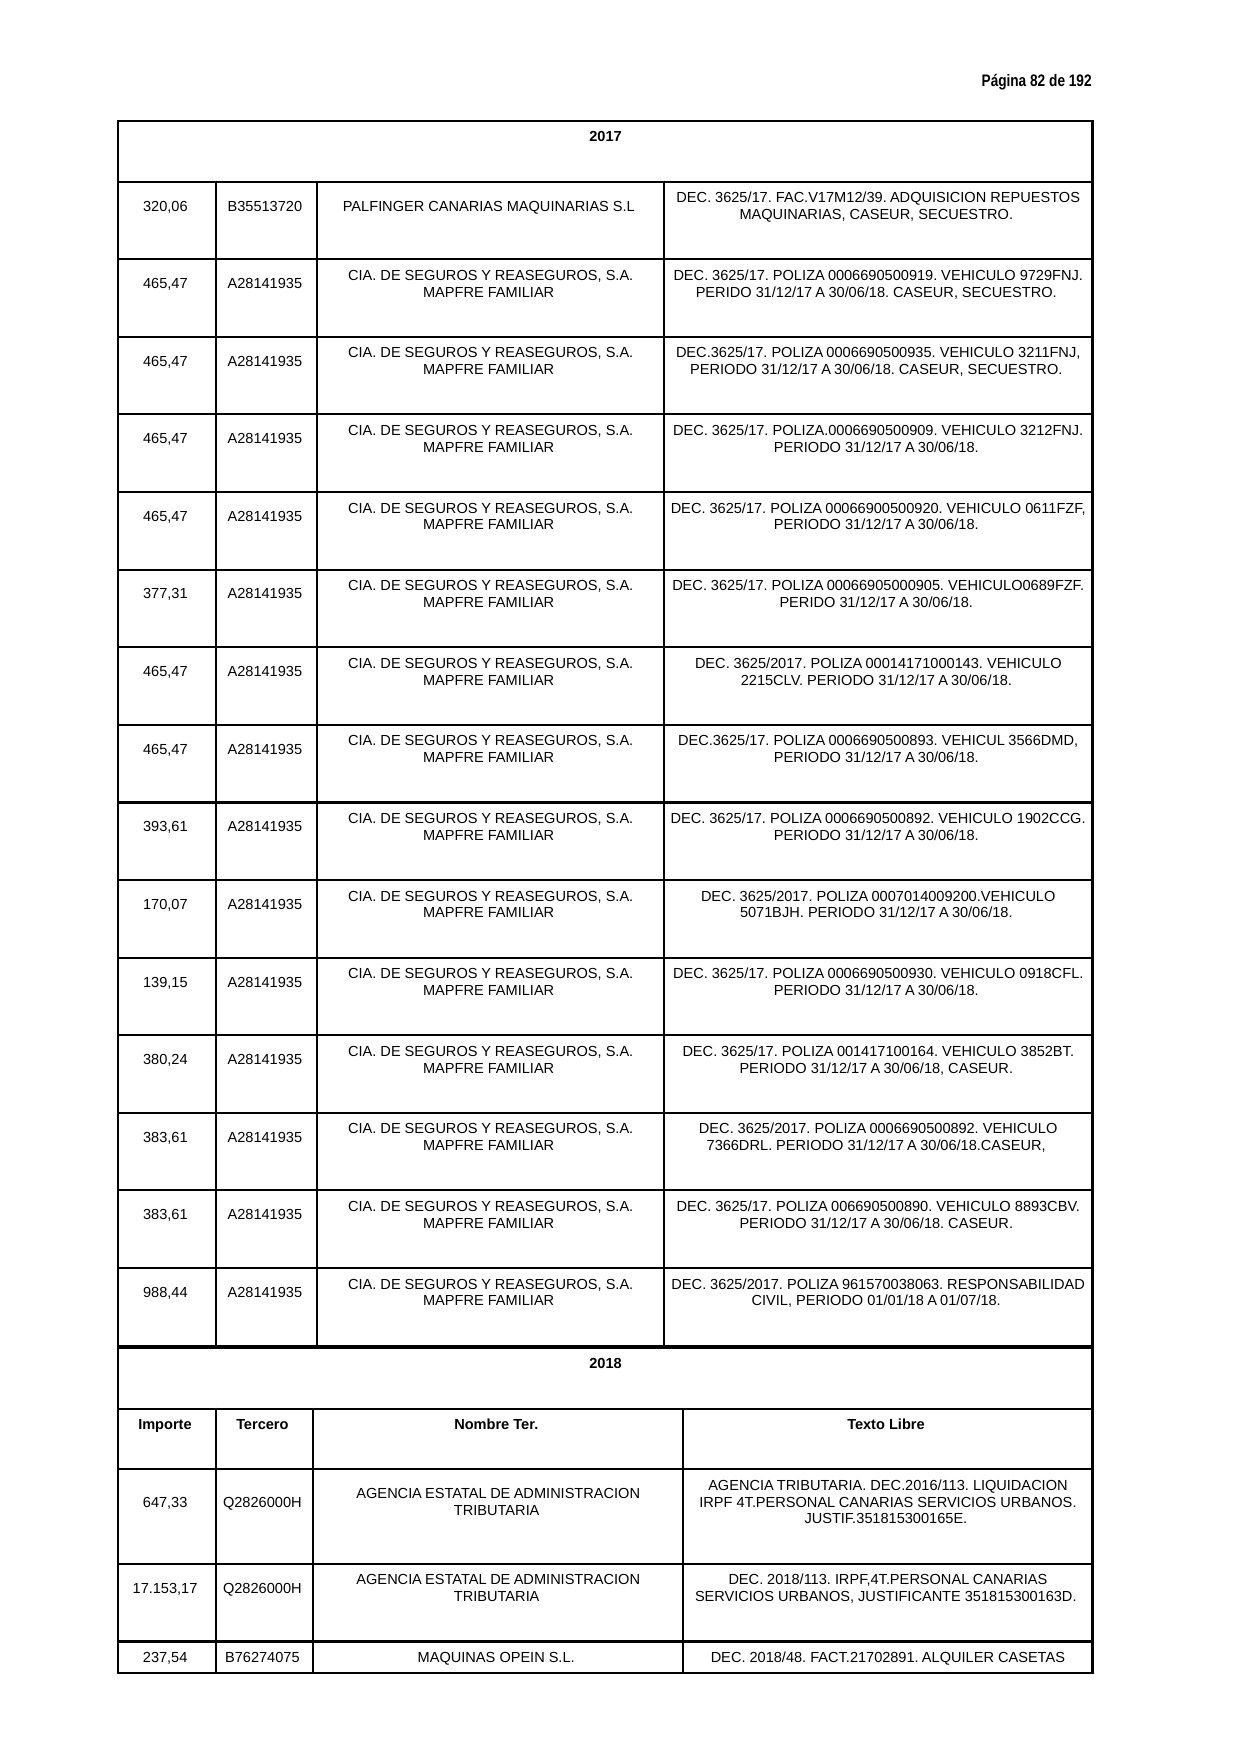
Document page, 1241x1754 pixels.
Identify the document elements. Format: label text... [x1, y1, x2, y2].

table_cell DEC. 2018/113. IRPF,4T.PERSONAL CANARIAS SERVICIOS URBANOS, JUSTIFICANTE 351815300163D. [684, 1565, 1091, 1640]
table_cell B35513720 [217, 183, 316, 258]
table_cell A28141935 [217, 1114, 316, 1189]
table_cell CIA. DE SEGUROS Y REASEGUROS, S.A. MAPFRE FAMILIAR [318, 260, 663, 336]
table_header 2017 [119, 122, 1091, 181]
table_cell 465,47 [119, 415, 215, 491]
table_cell DEC. 3625/17. FAC.V17M12/39. ADQUISICION REPUESTOS MAQUINARIAS, CASEUR, SECUESTRO. [665, 183, 1091, 258]
table_cell A28141935 [217, 338, 316, 413]
table_cell CIA. DE SEGUROS Y REASEGUROS, S.A. MAPFRE FAMILIAR [318, 1036, 663, 1112]
table_cell 383,61 [119, 1191, 215, 1267]
table_cell DEC. 2018/48. FACT.21702891. ALQUILER CASETAS [684, 1643, 1091, 1672]
table_cell CIA. DE SEGUROS Y REASEGUROS, S.A. MAPFRE FAMILIAR [318, 648, 663, 724]
table_cell A28141935 [217, 493, 316, 568]
table_cell A28141935 [217, 415, 316, 491]
table_cell 393,61 [119, 804, 215, 879]
table_cell DEC.3625/17. POLIZA 0006690500935. VEHICULO 3211FNJ, PERIODO 31/12/17 A 30/06/18. CASEUR, SECUESTRO. [665, 338, 1091, 413]
table_cell 383,61 [119, 1114, 215, 1189]
table_cell CIA. DE SEGUROS Y REASEGUROS, S.A. MAPFRE FAMILIAR [318, 1269, 663, 1344]
table_cell A28141935 [217, 648, 316, 724]
table_cell 465,47 [119, 648, 215, 724]
table_cell Importe [119, 1410, 215, 1468]
table_cell A28141935 [217, 959, 316, 1034]
table_cell A28141935 [217, 1036, 316, 1112]
table_cell DEC. 3625/17. POLIZA 0006690500930. VEHICULO 0918CFL. PERIODO 31/12/17 A 30/06/18. [665, 959, 1091, 1034]
table_cell A28141935 [217, 726, 316, 801]
table_cell CIA. DE SEGUROS Y REASEGUROS, S.A. MAPFRE FAMILIAR [318, 1191, 663, 1267]
table_cell CIA. DE SEGUROS Y REASEGUROS, S.A. MAPFRE FAMILIAR [318, 571, 663, 646]
table_cell 17.153,17 [119, 1565, 215, 1640]
table_cell Q2826000H [217, 1565, 312, 1640]
table_cell DEC. 3625/2017. POLIZA 0006690500892. VEHICULO 7366DRL. PERIODO 31/12/17 A 30/06/18.CASEUR, [665, 1114, 1091, 1189]
table_cell DEC. 3625/17. POLIZA 0006690500919. VEHICULO 9729FNJ. PERIDO 31/12/17 A 30/06/18. CASEUR, SECUESTRO. [665, 260, 1091, 336]
table_cell A28141935 [217, 1191, 316, 1267]
table_cell PALFINGER CANARIAS MAQUINARIAS S.L [318, 183, 663, 258]
table_cell CIA. DE SEGUROS Y REASEGUROS, S.A. MAPFRE FAMILIAR [318, 726, 663, 801]
table_cell Q2826000H [217, 1470, 312, 1563]
table_cell 237,54 [119, 1643, 215, 1672]
table_cell 377,31 [119, 571, 215, 646]
table_cell AGENCIA TRIBUTARIA. DEC.2016/113. LIQUIDACION IRPF 4T.PERSONAL CANARIAS SERVICIOS URBANOS. JUSTIF.351815300165E. [684, 1470, 1091, 1563]
table_cell A28141935 [217, 571, 316, 646]
table_cell CIA. DE SEGUROS Y REASEGUROS, S.A. MAPFRE FAMILIAR [318, 881, 663, 957]
table_cell Texto Libre [684, 1410, 1091, 1468]
table_cell 465,47 [119, 260, 215, 336]
table_cell 320,06 [119, 183, 215, 258]
table_cell DEC. 3625/17. POLIZA 006690500890. VEHICULO 8893CBV. PERIODO 31/12/17 A 30/06/18. CASEUR. [665, 1191, 1091, 1267]
table_cell A28141935 [217, 881, 316, 957]
table_cell DEC. 3625/17. POLIZA 00066905000905. VEHICULO0689FZF. PERIDO 31/12/17 A 30/06/18. [665, 571, 1091, 646]
table_cell 170,07 [119, 881, 215, 957]
table_cell 139,15 [119, 959, 215, 1034]
table_cell CIA. DE SEGUROS Y REASEGUROS, S.A. MAPFRE FAMILIAR [318, 338, 663, 413]
table_cell 465,47 [119, 493, 215, 568]
table_cell A28141935 [217, 1269, 316, 1344]
table_cell DEC. 3625/2017. POLIZA 0007014009200.VEHICULO 5071BJH. PERIODO 31/12/17 A 30/06/18. [665, 881, 1091, 957]
table_cell CIA. DE SEGUROS Y REASEGUROS, S.A. MAPFRE FAMILIAR [318, 1114, 663, 1189]
table_cell AGENCIA ESTATAL DE ADMINISTRACION TRIBUTARIA [314, 1565, 682, 1640]
table_cell A28141935 [217, 260, 316, 336]
table_cell AGENCIA ESTATAL DE ADMINISTRACION TRIBUTARIA [314, 1470, 682, 1563]
table_cell 988,44 [119, 1269, 215, 1344]
table_cell CIA. DE SEGUROS Y REASEGUROS, S.A. MAPFRE FAMILIAR [318, 959, 663, 1034]
table_cell CIA. DE SEGUROS Y REASEGUROS, S.A. MAPFRE FAMILIAR [318, 493, 663, 568]
table_cell 380,24 [119, 1036, 215, 1112]
table_cell A28141935 [217, 804, 316, 879]
table_header 2018 [119, 1349, 1091, 1407]
table_cell DEC.3625/17. POLIZA 0006690500893. VEHICUL 3566DMD, PERIODO 31/12/17 A 30/06/18. [665, 726, 1091, 801]
table_cell 465,47 [119, 726, 215, 801]
table_cell DEC. 3625/17. POLIZA 00066900500920. VEHICULO 0611FZF, PERIODO 31/12/17 A 30/06/18. [665, 493, 1091, 568]
table_cell 647,33 [119, 1470, 215, 1563]
table_cell DEC. 3625/17. POLIZA 001417100164. VEHICULO 3852BT. PERIODO 31/12/17 A 30/06/18, CASEUR. [665, 1036, 1091, 1112]
table_cell DEC. 3625/17. POLIZA 0006690500892. VEHICULO 1902CCG. PERIODO 31/12/17 A 30/06/18. [665, 804, 1091, 879]
table_cell 465,47 [119, 338, 215, 413]
table_cell Nombre Ter. [314, 1410, 682, 1468]
table_cell CIA. DE SEGUROS Y REASEGUROS, S.A. MAPFRE FAMILIAR [318, 804, 663, 879]
table_cell Tercero [217, 1410, 312, 1468]
table_cell DEC. 3625/17. POLIZA.0006690500909. VEHICULO 3212FNJ. PERIODO 31/12/17 A 30/06/18. [665, 415, 1091, 491]
table_cell MAQUINAS OPEIN S.L. [314, 1643, 682, 1672]
table_cell DEC. 3625/2017. POLIZA 00014171000143. VEHICULO 2215CLV. PERIODO 31/12/17 A 30/06/18. [665, 648, 1091, 724]
table_cell CIA. DE SEGUROS Y REASEGUROS, S.A. MAPFRE FAMILIAR [318, 415, 663, 491]
table_cell DEC. 3625/2017. POLIZA 961570038063. RESPONSABILIDAD CIVIL, PERIODO 01/01/18 A 01/07/18. [665, 1269, 1091, 1344]
table_cell B76274075 [217, 1643, 312, 1672]
